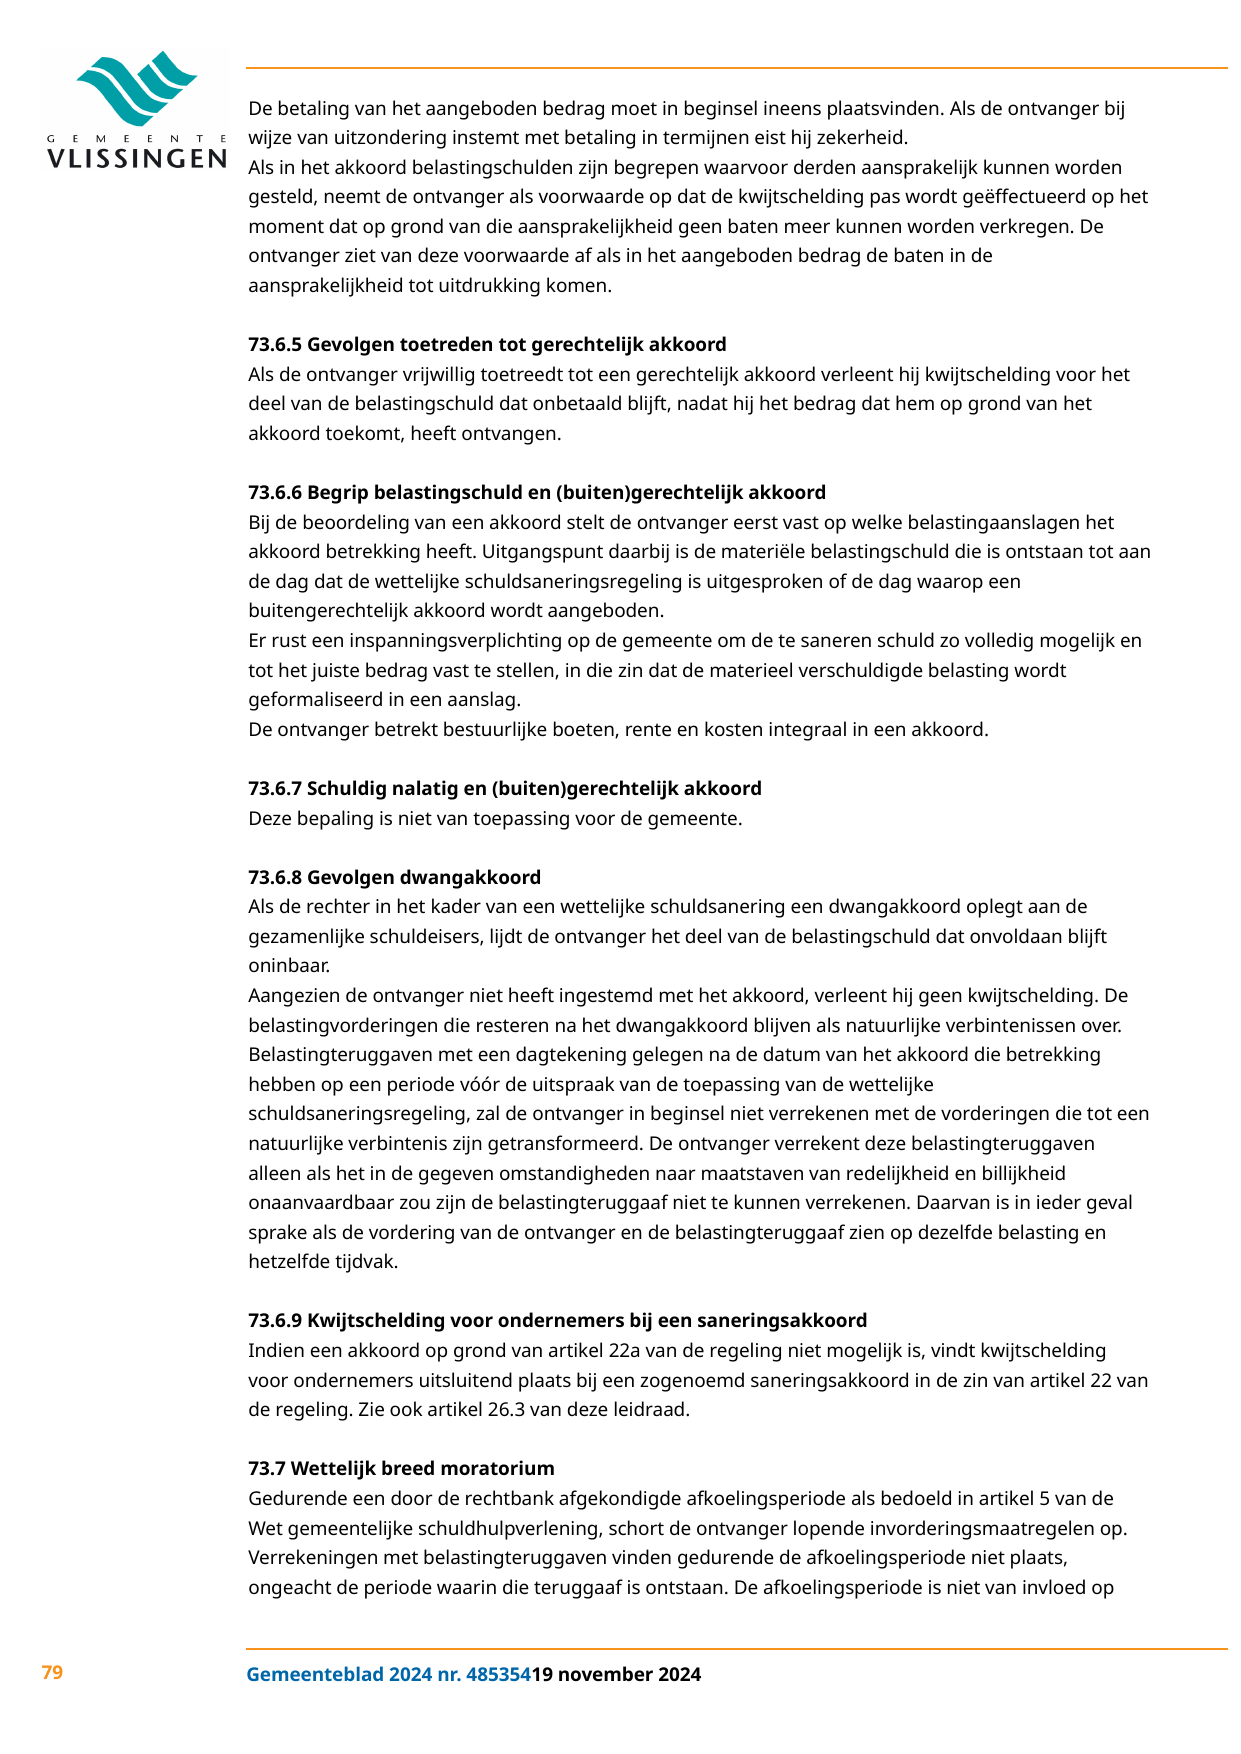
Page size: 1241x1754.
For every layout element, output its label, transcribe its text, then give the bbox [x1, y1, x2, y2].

text De ontvanger betrekt bestuurlijke boeten, rente en kosten integraal in een akkoord. [248, 716, 1152, 742]
text 73.6.6 Begrip belastingschuld en (buiten)gerechtelijk akkoord [248, 479, 1152, 505]
text Belastingteruggaven met een dagtekening gelegen na de datum van het akkoord die betrekking hebben op een periode vóór de uitspraak van de toepassing van de wettelijke schuldsaneringsregeling, zal de ontvanger in beginsel niet verrekenen met de vorderingen die tot een natuurlijke verbintenis zijn getransformeerd. De ontvanger verrekent deze belastingteruggaven alleen als het in de gegeven omstandigheden naar maatstaven van redelijkheid en billijkheid onaanvaardbaar zou zijn de belastingteruggaaf niet te kunnen verrekenen. Daarvan is in ieder geval sprake als de vordering van de ontvanger en de belastingteruggaaf zien op dezelfde belasting en hetzelfde tijdvak. [248, 1041, 1152, 1274]
text 73.6.7 Schuldig nalatig en (buiten)gerechtelijk akkoord [248, 775, 1152, 801]
text Als de ontvanger vrijwillig toetreedt tot een gerechtelijk akkoord verleent hij kwijtschelding voor het deel van de belastingschuld dat onbetaald blijft, nadat hij het bedrag dat hem op grond van het akkoord toekomt, heeft ontvangen. [248, 361, 1152, 446]
text Gedurende een door de rechtbank afgekondigde afkoelingsperiode als bedoeld in artikel 5 van de Wet gemeentelijke schuldhulpverlening, schort de ontvanger lopende invorderingsmaatregelen op. Verrekeningen met belastingteruggaven vinden gedurende de afkoelingsperiode niet plaats, ongeacht de periode waarin die teruggaaf is ontstaan. De afkoelingsperiode is niet van invloed op [248, 1485, 1152, 1600]
text De betaling van het aangeboden bedrag moet in beginsel ineens plaatsvinden. Als de ontvanger bij wijze van uitzondering instemt met betaling in termijnen eist hij zekerheid. [248, 95, 1152, 150]
text Aangezien de ontvanger niet heeft ingestemd met het akkoord, verleent hij geen kwijtschelding. De belastingvorderingen die resteren na het dwangakkoord blijven als natuurlijke verbintenissen over. [248, 982, 1152, 1038]
text Indien een akkoord op grond van artikel 22a van de regeling niet mogelijk is, vindt kwijtschelding voor ondernemers uitsluitend plaats bij een zogenoemd saneringsakkoord in de zin van artikel 22 van de regeling. Zie ook artikel 26.3 van deze leidraad. [248, 1337, 1152, 1422]
text Deze bepaling is niet van toepassing voor de gemeente. [248, 805, 1152, 831]
text 73.6.8 Gevolgen dwangakkoord [248, 864, 1152, 890]
text 73.7 Wettelijk breed moratorium [248, 1456, 1152, 1481]
text Als in het akkoord belastingschulden zijn begrepen waarvoor derden aansprakelijk kunnen worden gesteld, neemt de ontvanger als voorwaarde op dat de kwijtschelding pas wordt geëffectueerd op het moment dat op grond van die aansprakelijkheid geen baten meer kunnen worden verkregen. De ontvanger ziet van deze voorwaarde af als in het aangeboden bedrag de baten in de aansprakelijkheid tot uitdrukking komen. [248, 154, 1152, 298]
text Bij de beoordeling van een akkoord stelt de ontvanger eerst vast op welke belastingaanslagen het akkoord betrekking heeft. Uitgangspunt daarbij is de materiële belastingschuld die is ontstaan tot aan de dag dat de wettelijke schuldsaneringsregeling is uitgesproken of de dag waarop een buitengerechtelijk akkoord wordt aangeboden. [248, 509, 1152, 623]
text Er rust een inspanningsverplichting op de gemeente om de te saneren schuld zo volledig mogelijk en tot het juiste bedrag vast te stellen, in die zin dat de materieel verschuldigde belasting wordt geformaliseerd in een aanslag. [248, 627, 1152, 712]
text 73.6.5 Gevolgen toetreden tot gerechtelijk akkoord [248, 331, 1152, 357]
text 73.6.9 Kwijtschelding voor ondernemers bij een saneringsakkoord [248, 1308, 1152, 1333]
picture [41, 47, 231, 172]
text Als de rechter in het kader van een wettelijke schuldsanering een dwangakkoord oplegt aan de gezamenlijke schuldeisers, lijdt de ontvanger het deel van de belastingschuld dat onvoldaan blijft oninbaar. [248, 893, 1152, 978]
